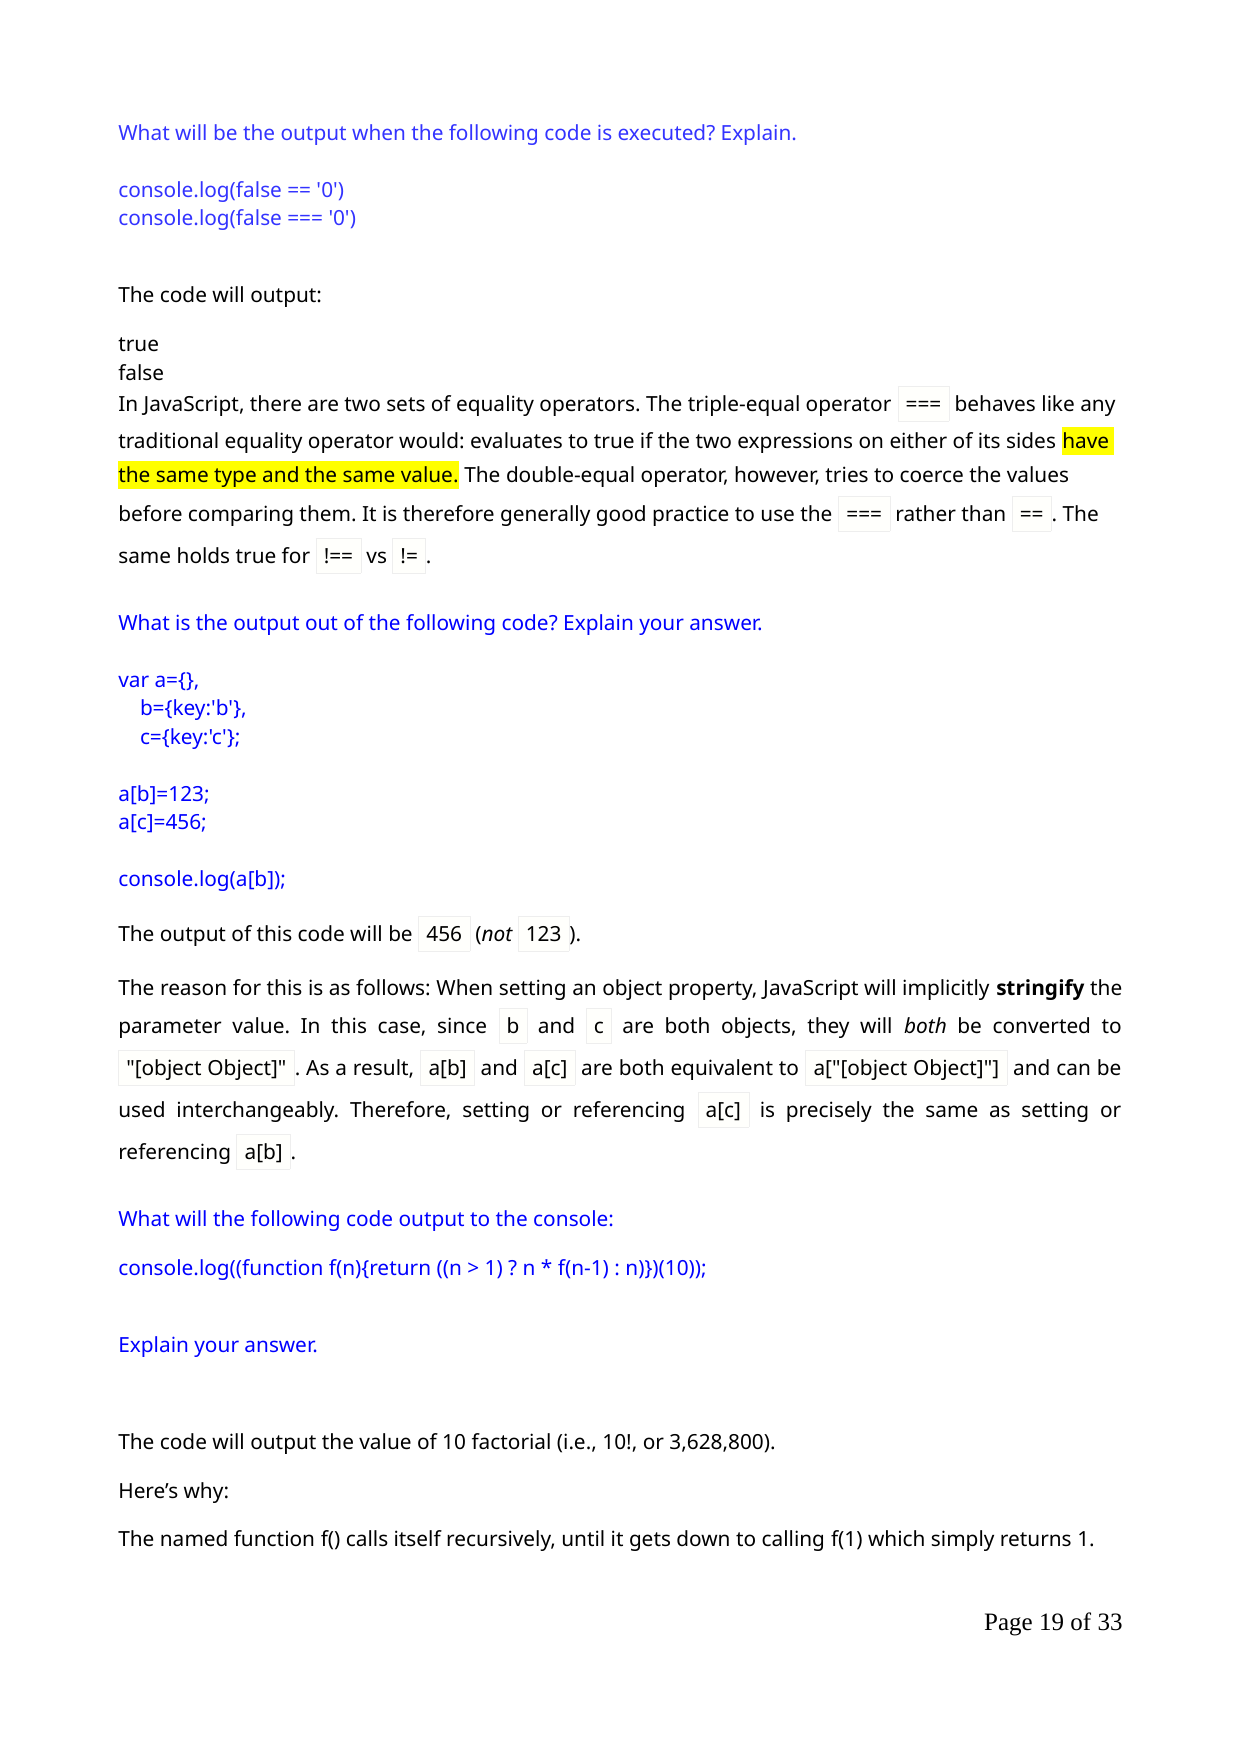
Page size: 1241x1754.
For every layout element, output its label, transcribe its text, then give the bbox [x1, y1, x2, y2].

text The named function f() calls itself recursively, until it gets down to calling f(1) which simply returns 1. [118, 1524, 1122, 1553]
text The code will output the value of 10 factorial (i.e., 10!, or 3,628,800). [118, 1427, 1122, 1456]
text What is the output out of the following code? Explain your answer. [118, 608, 1122, 637]
text 456 [419, 917, 470, 951]
text (not [471, 916, 518, 951]
text In JavaScript, there are two sets of equality operators. The triple-equal operator === behaves like any traditional equality operator would: evaluates to true if the two expressions on either of its sides have the same type and the same value. The double-equal operator, however, tries to coerce the values before comparing them. It is therefore generally good practice to use the === rather than ==. The same holds true for !== vs !=. [118, 386, 1122, 573]
text The output of this code will be [118, 916, 418, 951]
text The reason for this is as follows: When setting an object property, JavaScript will implicitly stringify the parameter value. In this case, since b and c are both objects, they will both be converted to "[object Object]". As a result, a[b] and a[c] are both equivalent to a["[object Object]"] and can be used interchangeably. Therefore, setting or referencing a[c] is precisely the same as setting or referencing a[b]. [118, 973, 1122, 1169]
text a[b]=123; [118, 779, 1122, 807]
text console.log((function f(n){return ((n > 1) ? n * f(n-1) : n)})(10)); [118, 1253, 1122, 1281]
text console.log(false == '0') [118, 175, 1122, 203]
text What will the following code output to the console: [118, 1204, 1122, 1232]
text Here’s why: [118, 1476, 1122, 1504]
text a[c]=456; [118, 807, 1122, 836]
text The code will output: [118, 281, 1122, 309]
text console.log(false === '0') [118, 203, 1122, 232]
text var a={}, [118, 665, 1122, 693]
text What will be the output when the following code is executed? Explain. [118, 118, 1122, 147]
text console.log(a[b]); [118, 864, 1122, 893]
text b={key:'b'}, [118, 693, 1122, 722]
text true [118, 329, 1122, 358]
text 123 [519, 917, 569, 951]
text false [118, 358, 1122, 386]
text Explain your answer. [118, 1330, 1122, 1358]
text c={key:'c'}; [118, 722, 1122, 750]
text ). [570, 916, 1122, 951]
